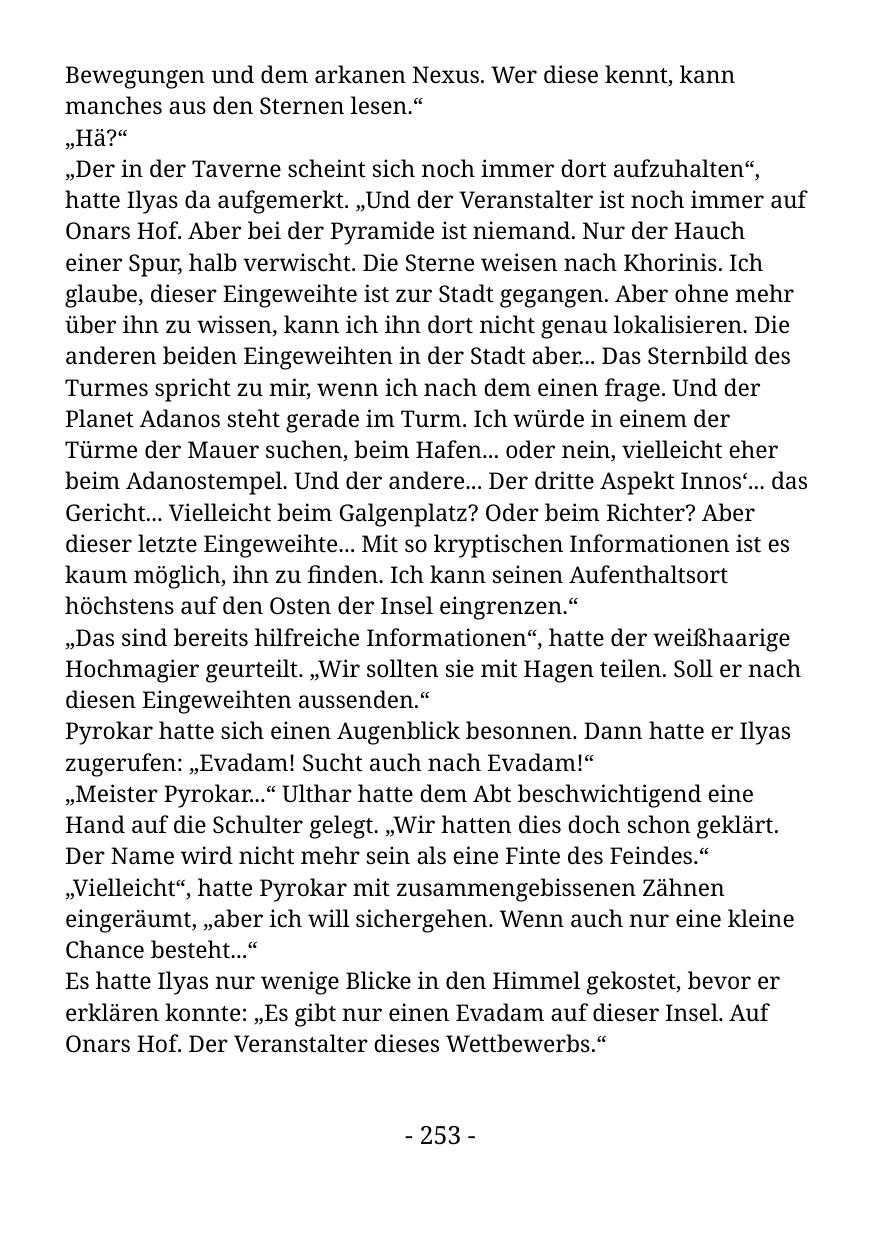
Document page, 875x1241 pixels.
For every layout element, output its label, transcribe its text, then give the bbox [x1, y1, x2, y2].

text Bewegungen und dem arkanen Nexus. Wer diese kennt, kann manches aus den Sternen lesen.“ „Hä?“ „Der in der Taverne scheint sich noch immer dort aufzuhalten“, hatte Ilyas da aufgemerkt. „Und der Veranstalter ist noch immer auf Onars Hof. Aber bei der Pyramide ist niemand. Nur der Hauch einer Spur, halb verwischt. Die Sterne weisen nach Khorinis. Ich glaube, dieser Eingeweihte ist zur Stadt gegangen. Aber ohne mehr über ihn zu wissen, kann ich ihn dort nicht genau lokalisieren. Die anderen beiden Eingeweihten in der Stadt aber... Das Sternbild des Turmes spricht zu mir, wenn ich nach dem einen frage. Und der Planet Adanos steht gerade im Turm. Ich würde in einem der Türme der Mauer suchen, beim Hafen... oder nein, vielleicht eher beim Adanostempel. Und der andere... Der dritte Aspekt Innos‘... das Gericht... Vielleicht beim Galgenplatz? Oder beim Richter? Aber dieser letzte Eingeweihte... Mit so kryptischen Informationen ist es kaum möglich, ihn zu finden. Ich kann seinen Aufenthaltsort höchstens auf den Osten der Insel eingrenzen.“ „Das sind bereits hilfreiche Informationen“, hatte der weißhaarige Hochmagier geurteilt. „Wir sollten sie mit Hagen teilen. Soll er nach diesen Eingeweihten aussenden.“ Pyrokar hatte sich einen Augenblick besonnen. Dann hatte er Ilyas zugerufen: „Evadam! Sucht auch nach Evadam!“ „Meister Pyrokar...“ Ulthar hatte dem Abt beschwichtigend eine Hand auf die Schulter gelegt. „Wir hatten dies doch schon geklärt. Der Name wird nicht mehr sein als eine Finte des Feindes.“ „Vielleicht“, hatte Pyrokar mit zusammengebissenen Zähnen eingeräumt, „aber ich will sichergehen. Wenn auch nur eine kleine Chance besteht...“ Es hatte Ilyas nur wenige Blicke in den Himmel gekostet, bevor er erklären konnte: „Es gibt nur einen Evadam auf dieser Insel. Auf Onars Hof. Der Veranstalter dieses Wettbewerbs.“ [65, 59, 809, 1059]
